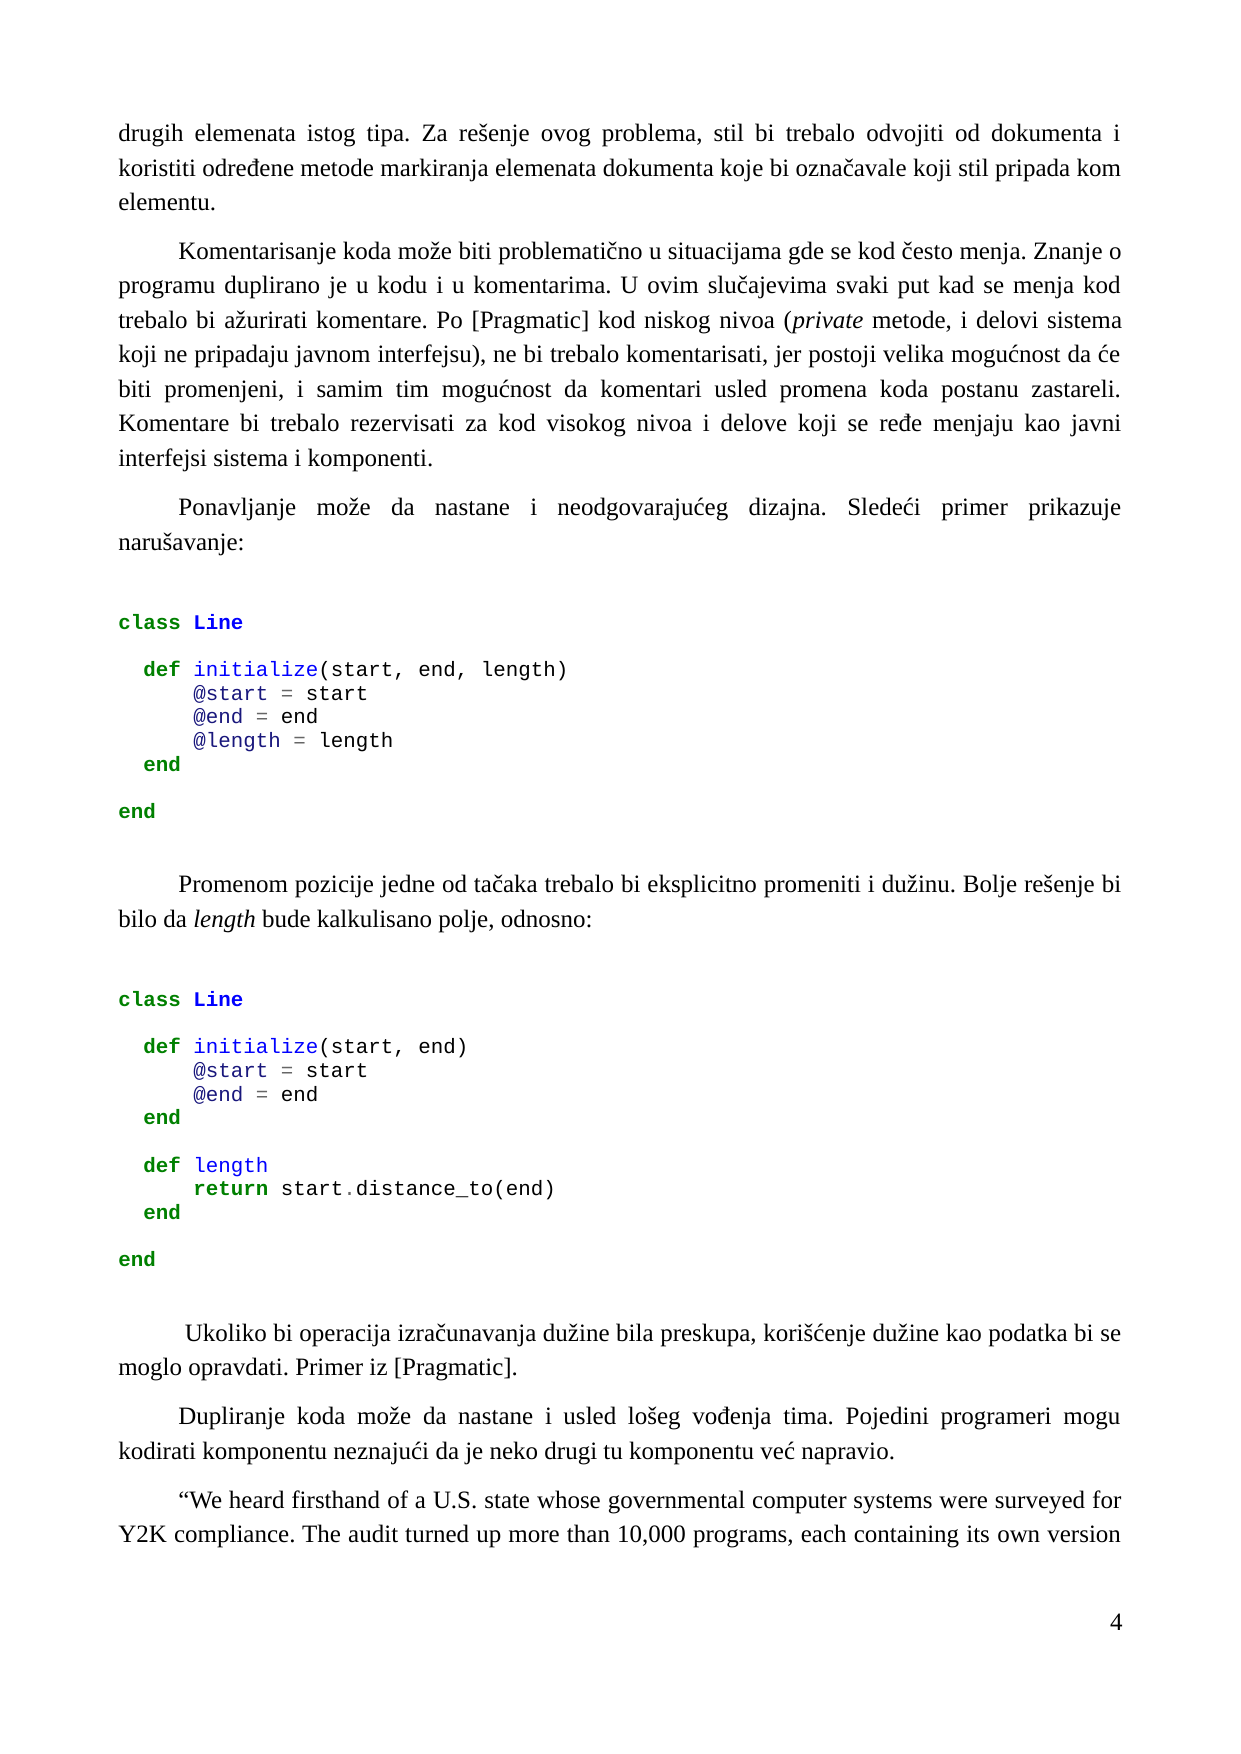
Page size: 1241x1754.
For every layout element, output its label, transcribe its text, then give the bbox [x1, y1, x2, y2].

text Promenom pozicije jedne od tačaka trebalo bi eksplicitno promeniti i dužinu. Bolje rešenje bi bilo da length bude kalkulisano polje, odnosno: [118, 869, 1122, 933]
text “We heard firsthand of a U.S. state whose governmental computer systems were surveyed for Y2K compliance. The audit turned up more than 10,000 programs, each containing its own version [118, 1485, 1122, 1548]
text end [118, 753, 1122, 777]
text end [118, 1249, 1122, 1273]
text class Line [118, 612, 1122, 635]
text @start = start [118, 1060, 1122, 1084]
text class Line [118, 989, 1122, 1013]
text def length [118, 1154, 1122, 1178]
text @end = end [118, 1084, 1122, 1107]
text @start = start [118, 683, 1122, 706]
text end [118, 1202, 1122, 1226]
text def initialize(start, end) [118, 1036, 1122, 1060]
text Dupliranje koda može da nastane i usled lošeg vođenja tima. Pojedini programeri mogu kodirati komponentu neznajući da je neko drugi tu komponentu već napravio. [118, 1401, 1122, 1464]
text end [118, 801, 1122, 824]
text return start.distance_to(end) [118, 1178, 1122, 1202]
text Ukoliko bi operacija izračunavanja dužine bila preskupa, korišćenje dužine kao podatka bi se moglo opravdati. Primer iz [Pragmatic]. [118, 1318, 1122, 1381]
text Ponavljanje može da nastane i neodgovarajućeg dizajna. Sledeći primer prikazuje narušavanje: [118, 492, 1122, 555]
text drugih elemenata istog tipa. Za rešenje ovog problema, stil bi trebalo odvojiti od dokumenta i koristiti određene metode markiranja elemenata dokumenta koje bi označavale koji stil pripada kom elementu. [118, 118, 1122, 216]
text Komentarisanje koda može biti problematično u situacijama gde se kod često menja. Znanje o programu duplirano je u kodu i u komentarima. U ovim slučajevima svaki put kad se menja kod trebalo bi ažurirati komentare. Po [Pragmatic] kod niskog nivoa (private metode, i delovi sistema koji ne pripadaju javnom interfejsu), ne bi trebalo komentarisati, jer postoji velika mogućnost da će biti promenjeni, i samim tim mogućnost da komentari usled promena koda postanu zastareli. Komentare bi trebalo rezervisati za kod visokog nivoa i delove koji se ređe menjaju kao javni interfejsi sistema i komponenti. [118, 236, 1122, 472]
text def initialize(start, end, length) [118, 659, 1122, 683]
text @length = length [118, 730, 1122, 753]
text end [118, 1107, 1122, 1131]
text @end = end [118, 706, 1122, 730]
